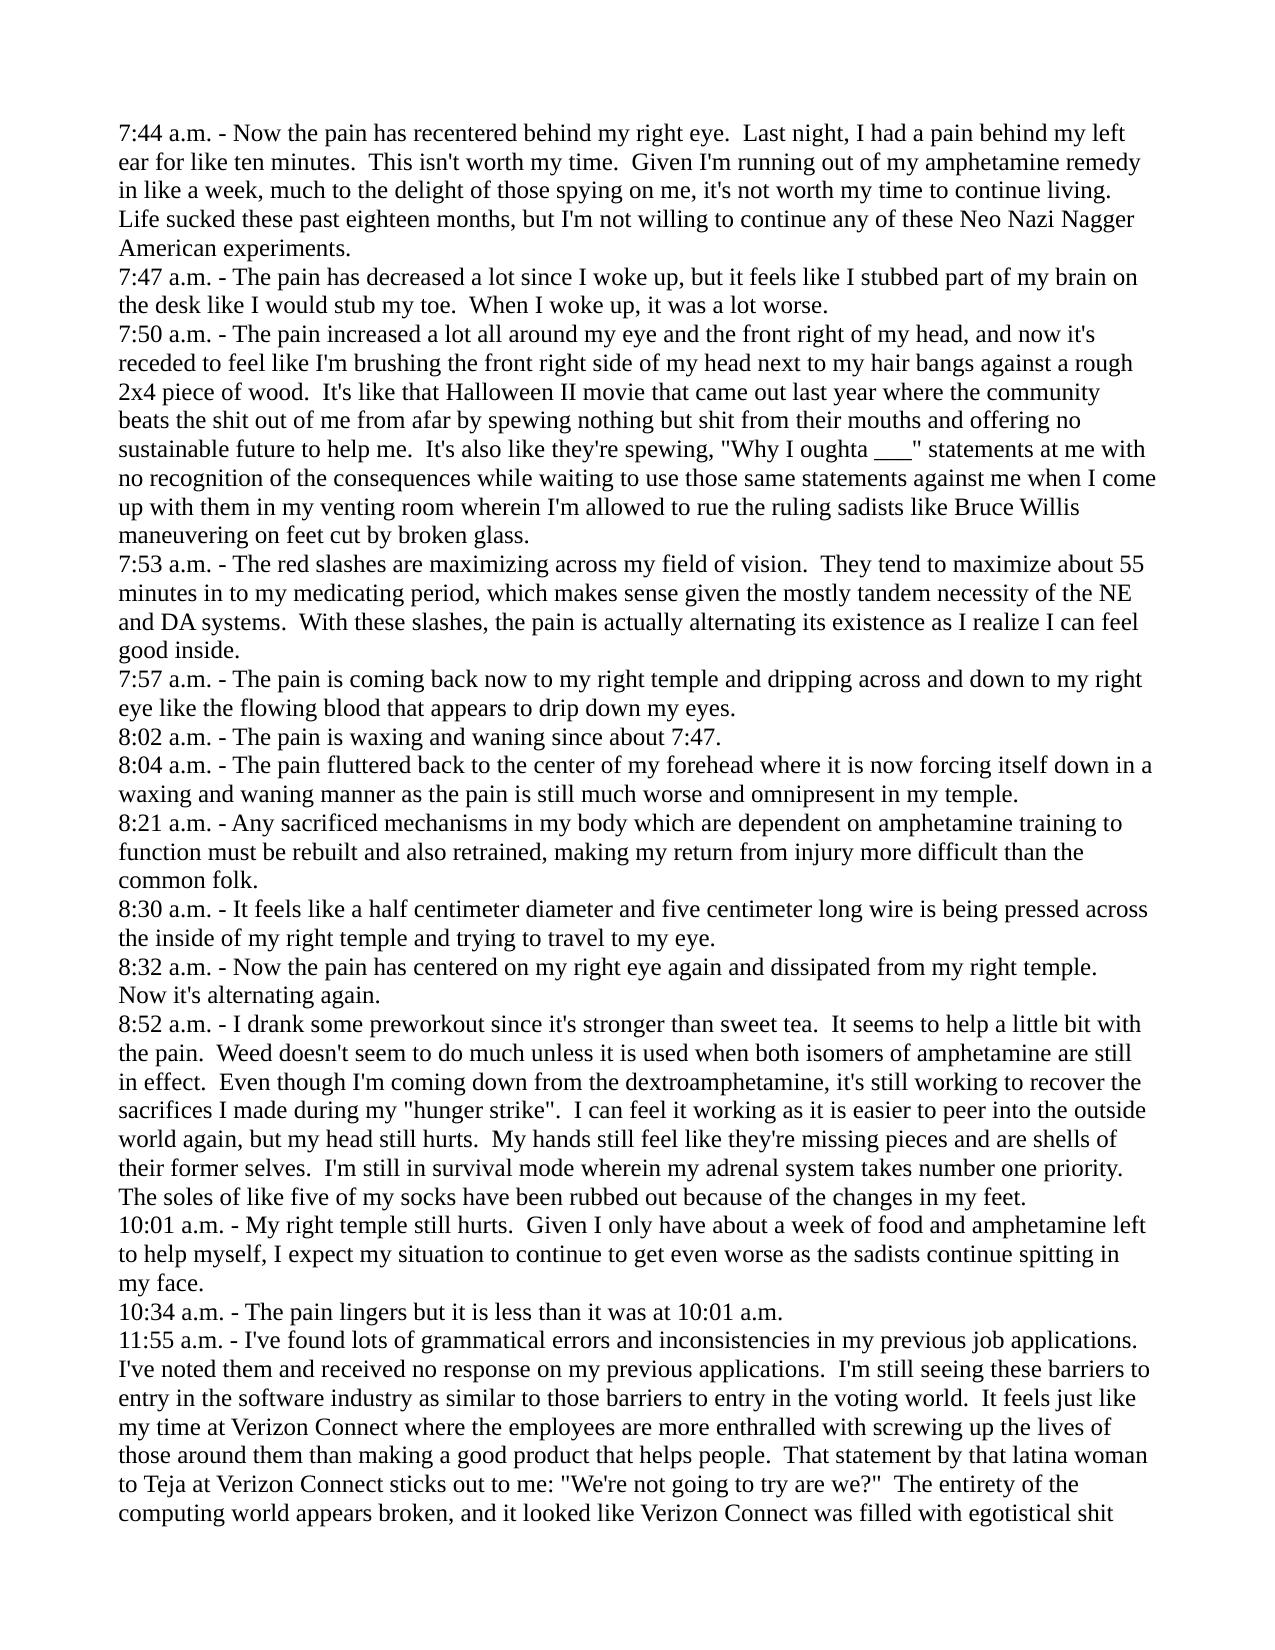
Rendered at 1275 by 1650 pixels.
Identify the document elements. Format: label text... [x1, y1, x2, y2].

text 8:30 a.m. - It feels like a half centimeter diameter and five centimeter long wire is being pressed across the inside of my right temple and trying to travel to my eye. [118, 894, 1157, 952]
text 10:34 a.m. - The pain lingers but it is less than it was at 10:01 a.m. [118, 1297, 1157, 1326]
text 7:44 a.m. - Now the pain has recentered behind my right eye. Last night, I had a pain behind my left ear for like ten minutes. This isn't worth my time. Given I'm running out of my amphetamine remedy in like a week, much to the delight of those spying on me, it's not worth my time to continue living. Life sucked these past eighteen months, but I'm not willing to continue any of these Neo Nazi Nagger American experiments. [118, 118, 1157, 262]
text 7:53 a.m. - The red slashes are maximizing across my field of vision. They tend to maximize about 55 minutes in to my medicating period, which makes sense given the mostly tandem necessity of the NE and DA systems. With these slashes, the pain is actually alternating its existence as I realize I can feel good inside. [118, 549, 1157, 664]
text 7:57 a.m. - The pain is coming back now to my right temple and dripping across and down to my right eye like the flowing blood that appears to drip down my eyes. [118, 664, 1157, 722]
text 8:02 a.m. - The pain is waxing and waning since about 7:47. [118, 722, 1157, 751]
text 10:01 a.m. - My right temple still hurts. Given I only have about a week of food and amphetamine left to help myself, I expect my situation to continue to get even worse as the sadists continue spitting in my face. [118, 1211, 1157, 1297]
text 7:47 a.m. - The pain has decreased a lot since I woke up, but it feels like I stubbed part of my brain on the desk like I would stub my toe. When I woke up, it was a lot worse. [118, 262, 1157, 319]
text 8:04 a.m. - The pain fluttered back to the center of my forehead where it is now forcing itself down in a waxing and waning manner as the pain is still much worse and omnipresent in my temple. [118, 751, 1157, 808]
text 8:32 a.m. - Now the pain has centered on my right eye again and dissipated from my right temple. Now it's alternating again. [118, 952, 1157, 1009]
text 8:21 a.m. - Any sacrificed mechanisms in my body which are dependent on amphetamine training to function must be rebuilt and also retrained, making my return from injury more difficult than the common folk. [118, 808, 1157, 894]
text 7:50 a.m. - The pain increased a lot all around my eye and the front right of my head, and now it's receded to feel like I'm brushing the front right side of my head next to my hair bangs against a rough 2x4 piece of wood. It's like that Halloween II movie that came out last year where the community beats the shit out of me from afar by spewing nothing but shit from their mouths and offering no sustainable future to help me. It's also like they're spewing, "Why I oughta ___" statements at me with no recognition of the consequences while waiting to use those same statements against me when I come up with them in my venting room wherein I'm allowed to rue the ruling sadists like Bruce Willis maneuvering on feet cut by broken glass. [118, 319, 1157, 549]
text 11:55 a.m. - I've found lots of grammatical errors and inconsistencies in my previous job applications. I've noted them and received no response on my previous applications. I'm still seeing these barriers to entry in the software industry as similar to those barriers to entry in the voting world. It feels just like my time at Verizon Connect where the employees are more enthralled with screwing up the lives of those around them than making a good product that helps people. That statement by that latina woman to Teja at Verizon Connect sticks out to me: "We're not going to try are we?" The entirety of the computing world appears broken, and it looked like Verizon Connect was filled with egotistical shit [118, 1326, 1157, 1527]
text 8:52 a.m. - I drank some preworkout since it's stronger than sweet tea. It seems to help a little bit with the pain. Weed doesn't seem to do much unless it is used when both isomers of amphetamine are still in effect. Even though I'm coming down from the dextroamphetamine, it's still working to recover the sacrifices I made during my "hunger strike". I can feel it working as it is easier to peer into the outside world again, but my head still hurts. My hands still feel like they're missing pieces and are shells of their former selves. I'm still in survival mode wherein my adrenal system takes number one priority. The soles of like five of my socks have been rubbed out because of the changes in my feet. [118, 1009, 1157, 1211]
